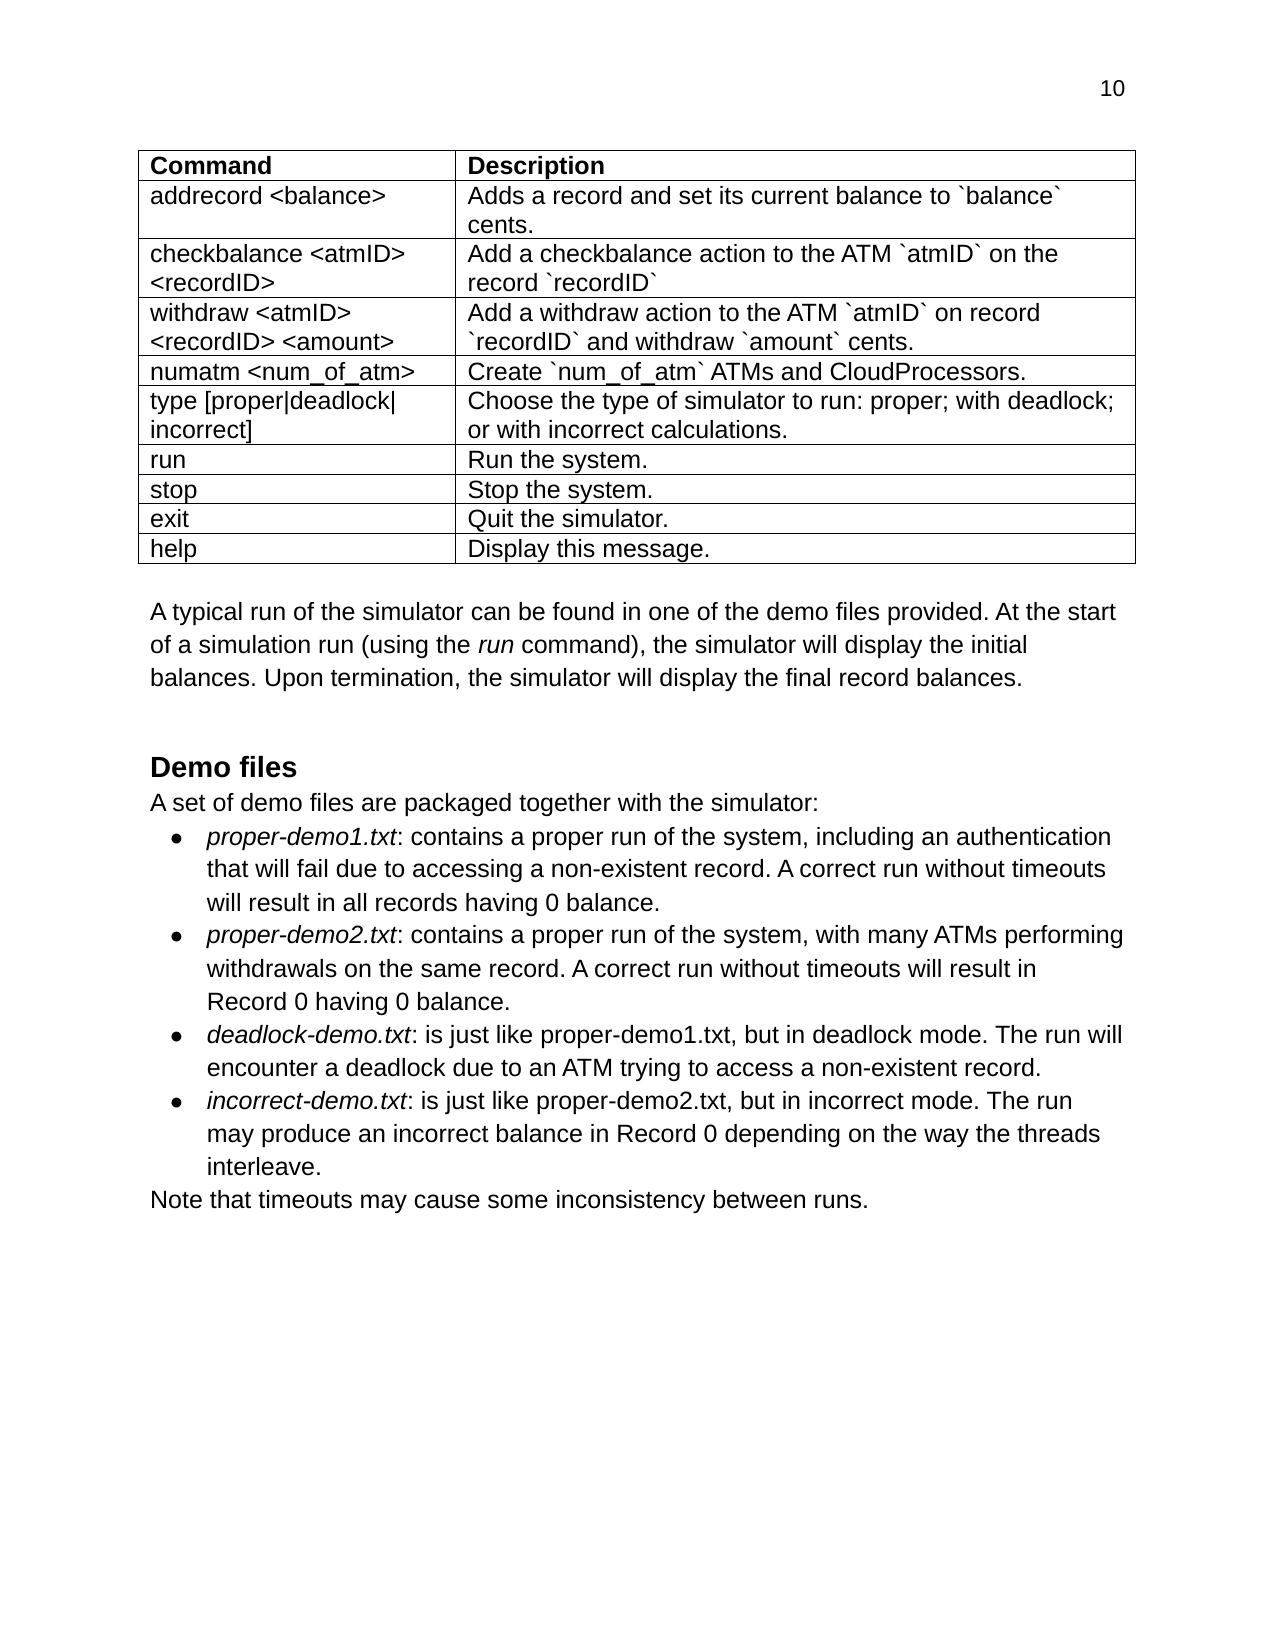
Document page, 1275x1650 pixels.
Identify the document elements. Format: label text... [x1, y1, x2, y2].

table_cell Stop the system. [456, 475, 1135, 503]
text A set of demo files are packaged together with the simulator: [150, 788, 1125, 817]
table_cell withdraw <atmID> <recordID> <amount> [139, 298, 455, 355]
table_cell Choose the type of simulator to run: proper; with deadlock; or with incorrect calculations. [456, 386, 1135, 444]
table_cell addrecord <balance> [139, 181, 455, 238]
table_cell Display this message. [456, 534, 1135, 563]
table_header Description [456, 151, 1135, 180]
table_cell type [proper|deadlock|incorrect] [139, 386, 455, 444]
subtitle Demo files [150, 750, 1125, 783]
table_cell checkbalance <atmID> <recordID> [139, 239, 455, 297]
table_cell Adds a record and set its current balance to `balance` cents. [456, 181, 1135, 238]
table_cell Run the system. [456, 445, 1135, 473]
table_cell run [139, 445, 455, 473]
table_cell numatm <num_of_atm> [139, 356, 455, 385]
text A typical run of the simulator can be found in one of the demo files provided. At the start of a simulation run (using the run command), the simulator will display the initial balances. Upon termination, the simulator will display the final record balances. [150, 597, 1125, 692]
list incorrect-demo.txt: is just like proper-demo2.txt, but in incorrect mode. The run may produce an incorrect balance in Record 0 depending on the way the threads interleave. [169, 1086, 1125, 1180]
table_cell stop [139, 475, 455, 503]
list proper-demo2.txt: contains a proper run of the system, with many ATMs performing withdrawals on the same record. A correct run without timeouts will result in Record 0 having 0 balance. [169, 921, 1125, 1015]
table_cell exit [139, 504, 455, 533]
table_cell Quit the simulator. [456, 504, 1135, 533]
table_cell Create `num_of_atm` ATMs and CloudProcessors. [456, 356, 1135, 385]
list deadlock-demo.txt: is just like proper-demo1.txt, but in deadlock mode. The run will encounter a deadlock due to an ATM trying to access a non-existent record. [169, 1019, 1125, 1081]
list Note that timeouts may cause some inconsistency between runs. [150, 1185, 1125, 1213]
table_header Command [139, 151, 455, 180]
table_cell Add a withdraw action to the ATM `atmID` on record `recordID` and withdraw `amount` cents. [456, 298, 1135, 355]
table_cell Add a checkbalance action to the ATM `atmID` on the record `recordID` [456, 239, 1135, 297]
list proper-demo1.txt: contains a proper run of the system, including an authentication that will fail due to accessing a non-existent record. A correct run without timeouts will result in all records having 0 balance. [169, 821, 1125, 916]
table_cell help [139, 534, 455, 563]
